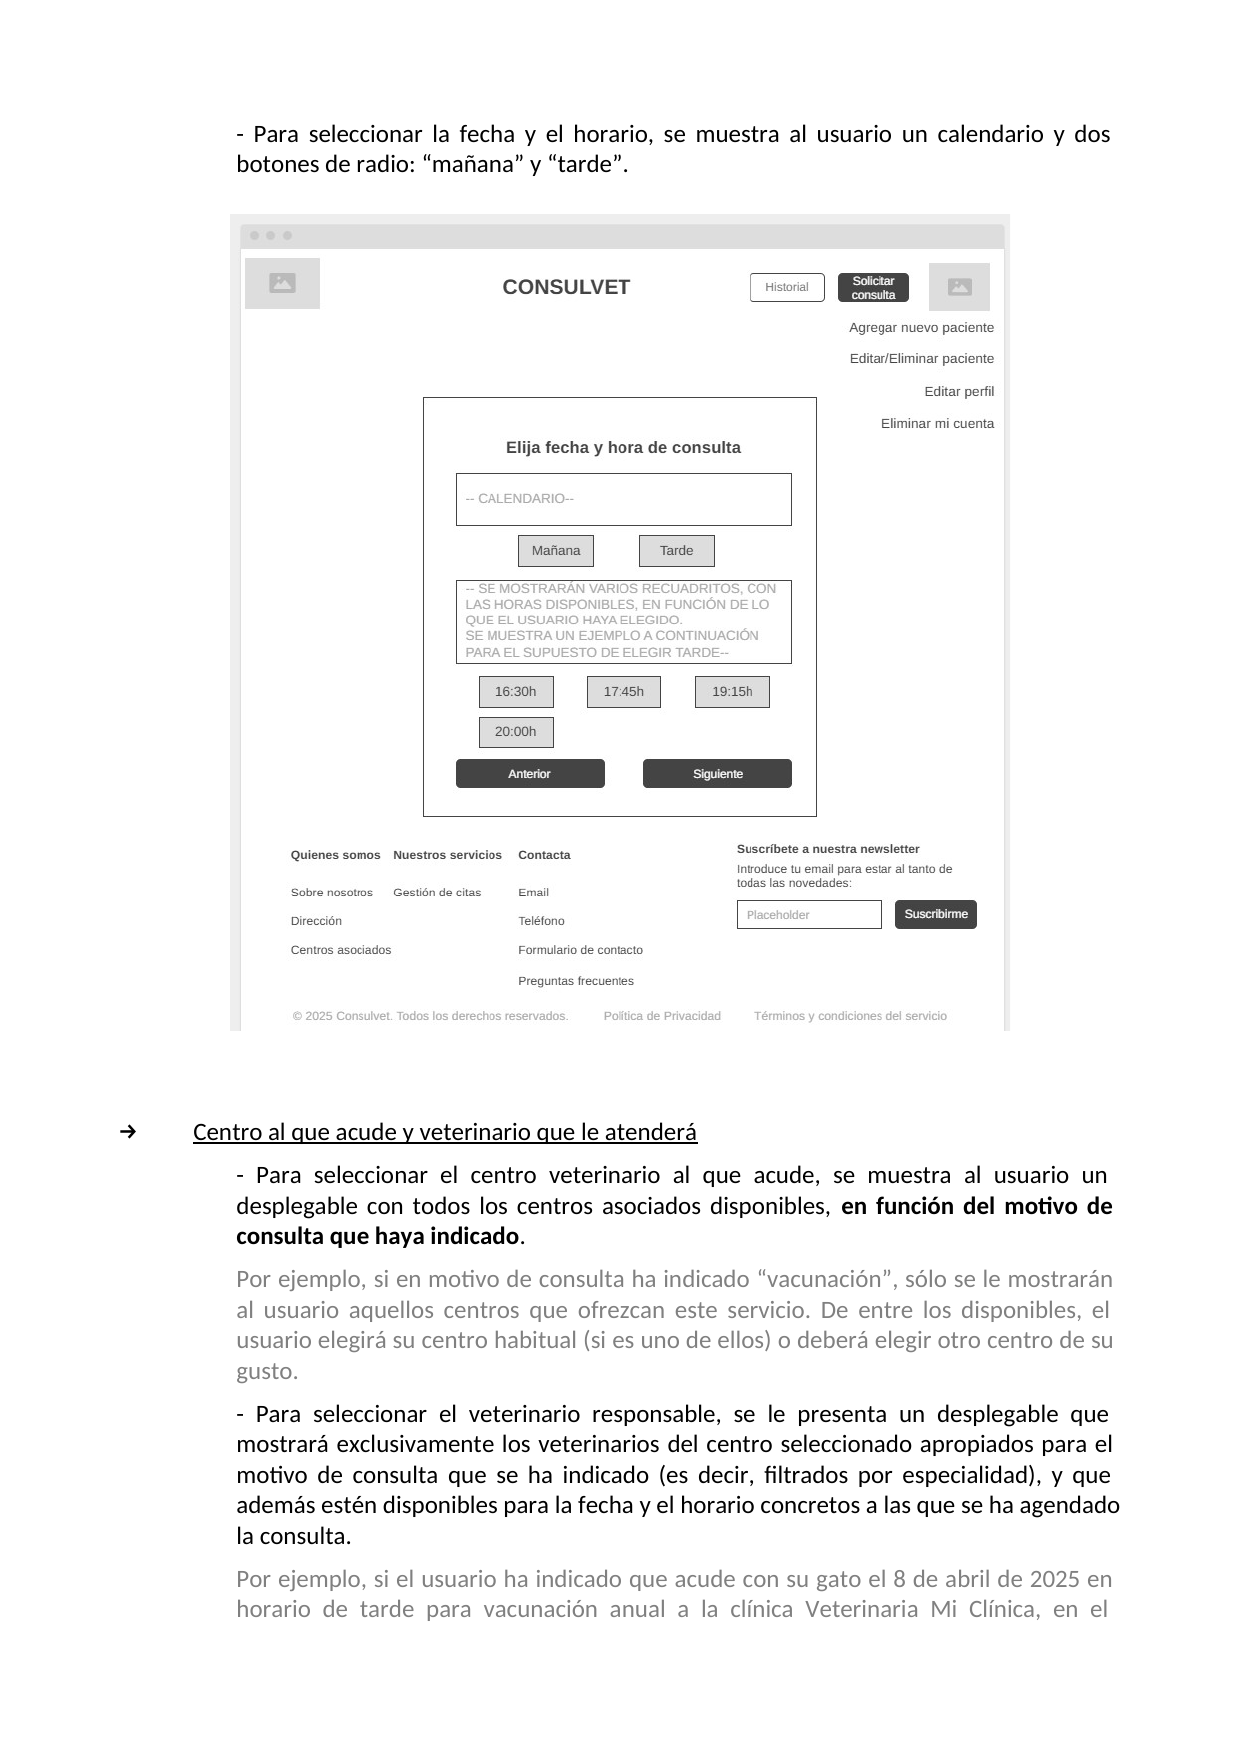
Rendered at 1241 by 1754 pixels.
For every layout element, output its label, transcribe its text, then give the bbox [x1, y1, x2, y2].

list - Para seleccionar la fecha y el horario, se muestra al usuario un calendario y dos botones de radio: “mañana” y “tarde”. [118, 118, 1122, 179]
text - Para seleccionar el centro veterinario al que acude, se muestra al usuario un desplegable con todos los centros asociados disponibles, en función del motivo de consulta que haya indicado. [118, 1159, 1122, 1251]
list Centro al que acude y veterinario que le atenderá [118, 1116, 1122, 1147]
text Por ejemplo, si el usuario ha indicado que acude con su gato el 8 de abril de 2025 en horario de tarde para vacunación anual a la clínica Veterinaria Mi Clínica, en el [118, 1563, 1122, 1624]
picture [230, 214, 1011, 1031]
text Por ejemplo, si en motivo de consulta ha indicado “vacunación”, sólo se le mostrarán al usuario aquellos centros que ofrezcan este servicio. De entre los disponibles, el usuario elegirá su centro habitual (si es uno de ellos) o deberá elegir otro centro de su gusto. [118, 1263, 1122, 1386]
text - Para seleccionar el veterinario responsable, se le presenta un desplegable que mostrará exclusivamente los veterinarios del centro seleccionado apropiados para el motivo de consulta que se ha indicado (es decir, filtrados por especialidad), y que además estén disponibles para la fecha y el horario concretos a las que se ha agendado la consulta. [118, 1398, 1122, 1551]
